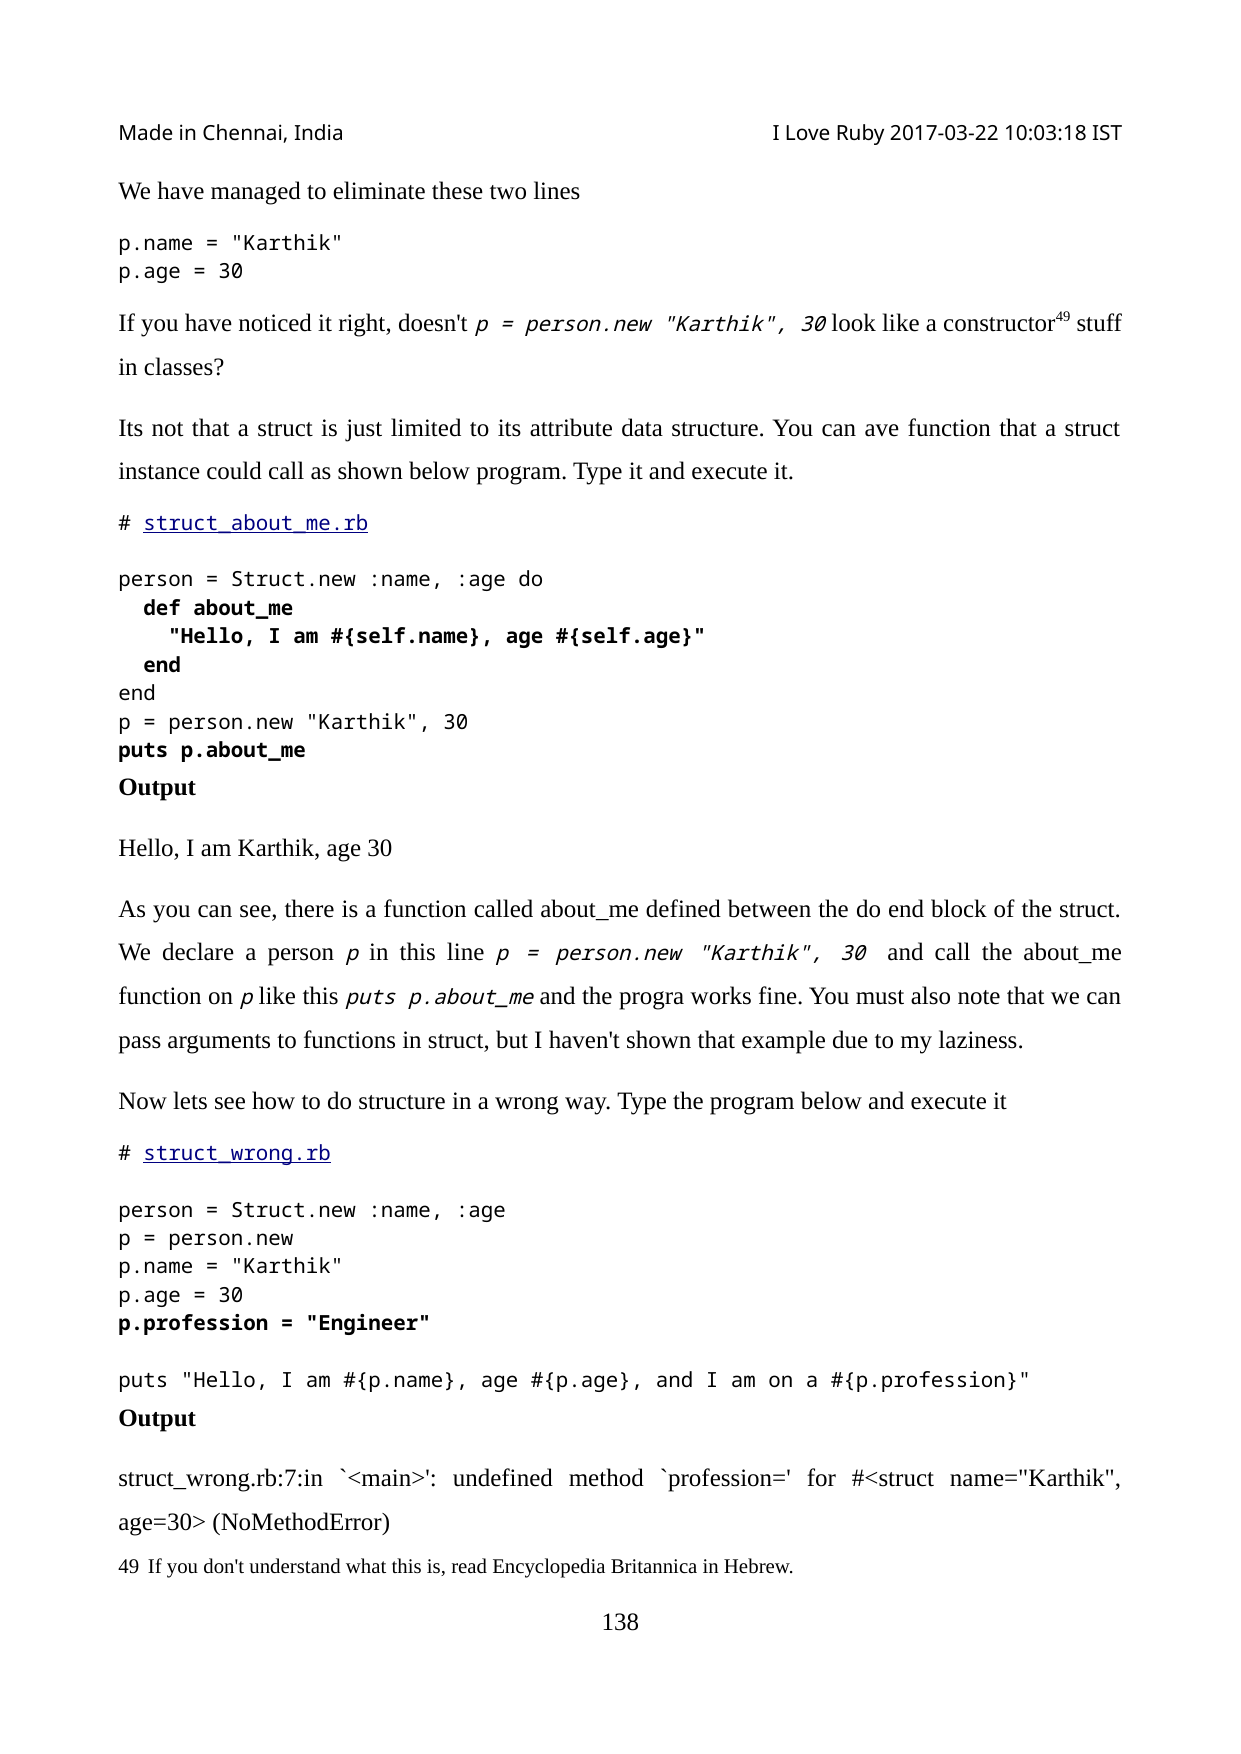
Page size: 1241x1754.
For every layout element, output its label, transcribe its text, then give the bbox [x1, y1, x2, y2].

text puts "Hello, I am #{p.name}, age #{p.age}, and I am on a #{p.profession}" [118, 1365, 1122, 1394]
text p = person.new [118, 1223, 1122, 1252]
text end [118, 678, 1122, 707]
text p.profession = "Engineer" [118, 1308, 1122, 1337]
text As you can see, there is a function called about_me defined between the do end block of the struct. We declare a person p in this line p = person.new "Karthik", 30 and call the about_me function on p like this puts p.about_me and the progra works fine. You must also note that we can pass arguments to functions in struct, but I haven't shown that example due to my laziness. [118, 894, 1122, 1054]
text We have managed to eliminate these two lines [118, 176, 1122, 205]
text puts p.about_me [118, 735, 1122, 764]
text If you have noticed it right, doesn't p = person.new "Karthik", 30 look like a constructor stuff in classes? [118, 308, 1122, 381]
text Hello, I am Karthik, age 30 [118, 833, 1122, 862]
text "Hello, I am #{self.name}, age #{self.age}" [118, 621, 1122, 650]
text Output [118, 1403, 1122, 1431]
text person = Struct.new :name, :age [118, 1195, 1122, 1223]
text If you don't understand what this is, read Encyclopedia Britannica in Hebrew. [118, 1553, 1122, 1578]
text Now lets see how to do structure in a wrong way. Type the program below and execute it [118, 1086, 1122, 1114]
text # struct_about_me.rb [118, 508, 1122, 536]
text def about_me [118, 593, 1122, 621]
text struct_wrong.rb:7:in `<main>': undefined method `profession=' for #<struct name="Karthik", age=30> (NoMethodError) [118, 1463, 1122, 1535]
text Output [118, 772, 1122, 801]
text p.age = 30 [118, 1280, 1122, 1308]
text Its not that a struct is just limited to its attribute data structure. You can ave function that a struct instance could call as shown below program. Type it and execute it. [118, 413, 1122, 484]
text p.name = "Karthik" [118, 228, 1122, 256]
text p.name = "Karthik" [118, 1252, 1122, 1280]
text # struct_wrong.rb [118, 1138, 1122, 1166]
text p.age = 30 [118, 256, 1122, 285]
text person = Struct.new :name, :age do [118, 564, 1122, 593]
text end [118, 650, 1122, 678]
text p = person.new "Karthik", 30 [118, 707, 1122, 735]
